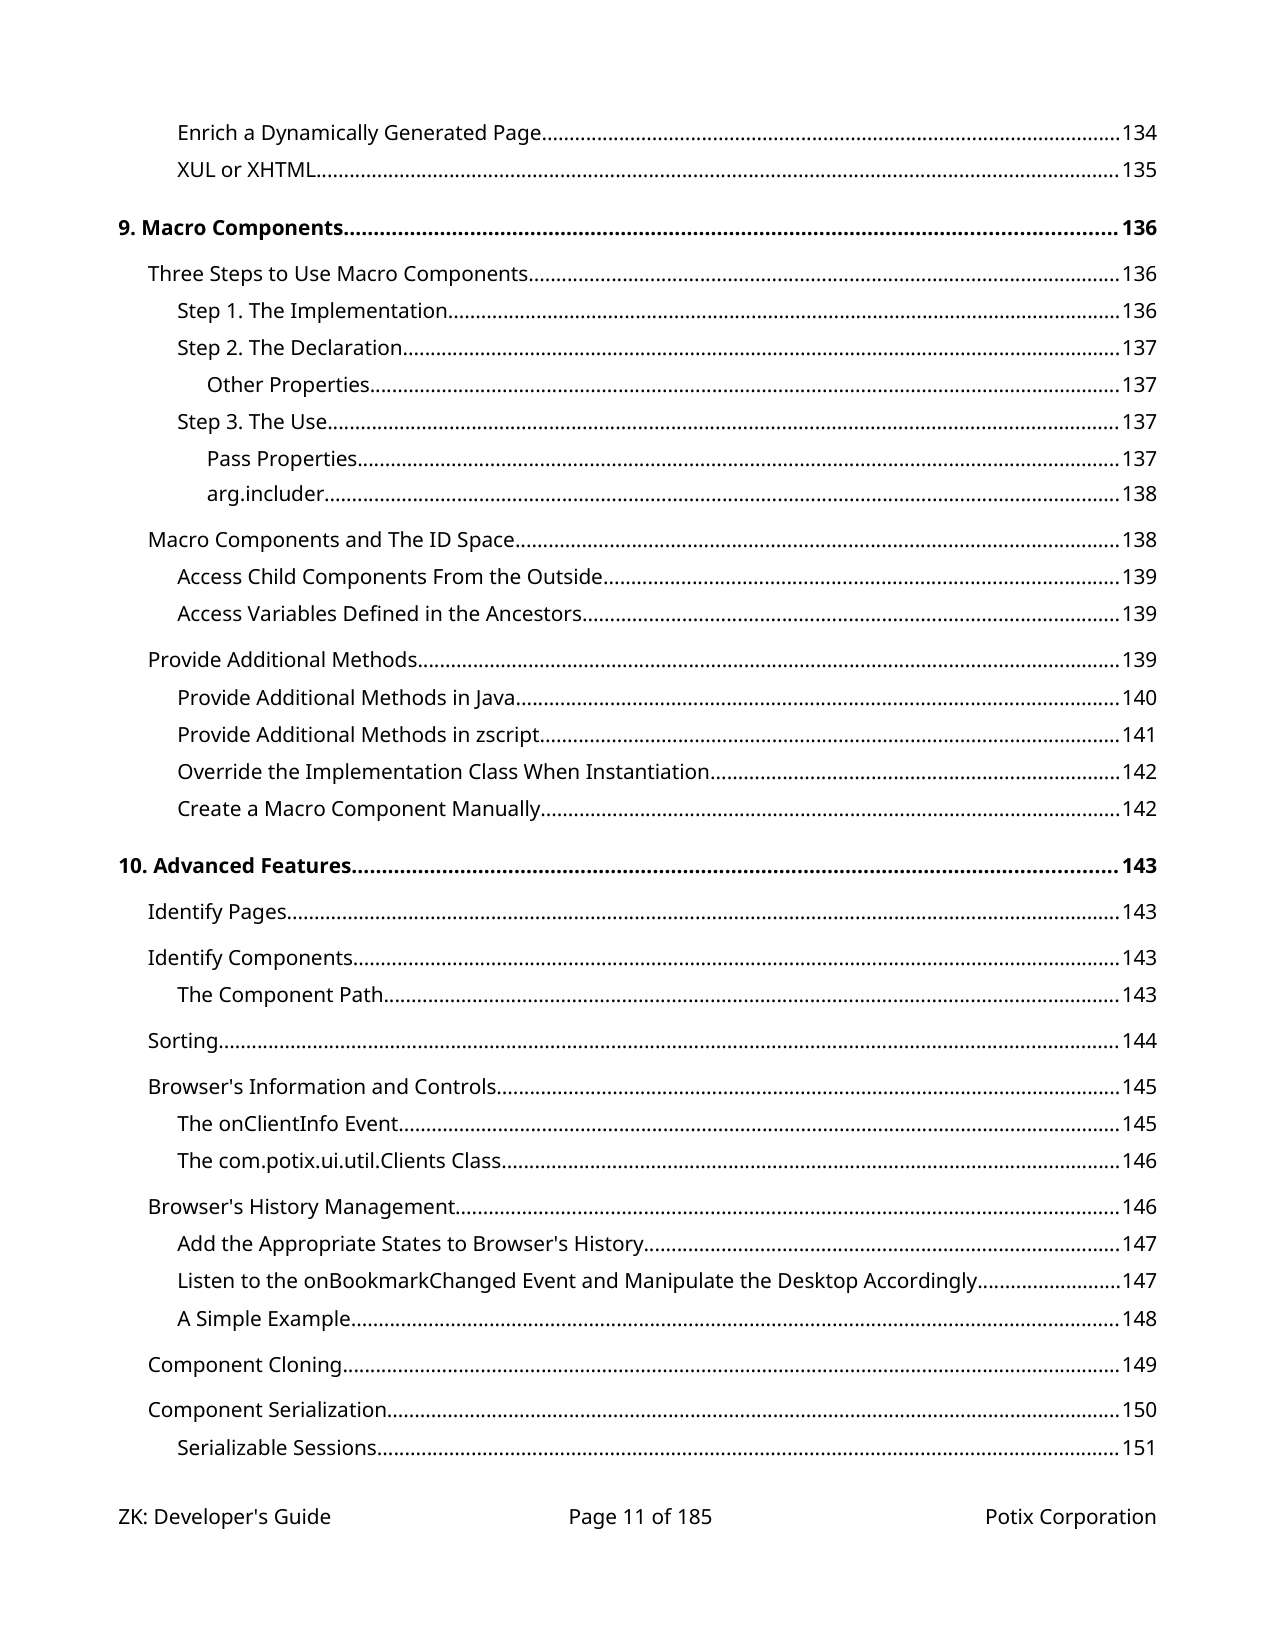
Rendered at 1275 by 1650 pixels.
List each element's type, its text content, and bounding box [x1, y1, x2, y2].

text Pass Properties 137 [207, 444, 1157, 472]
text arg.includer 138 [207, 479, 1157, 508]
text The onClientInfo Event 145 [177, 1109, 1157, 1138]
text The com.potix.ui.util.Clients Class 146 [177, 1147, 1157, 1175]
text Access Child Components From the Outside 139 [177, 562, 1157, 591]
text Provide Additional Methods in zscript 141 [177, 720, 1157, 748]
text Three Steps to Use Macro Components 136 [148, 259, 1157, 287]
text XUL or XHTML 135 [177, 155, 1157, 183]
text A Simple Example 148 [177, 1304, 1157, 1332]
text Serializable Sessions 151 [177, 1433, 1157, 1461]
text Create a Macro Component Manually 142 [177, 794, 1157, 822]
text Browser's History Management 146 [148, 1192, 1157, 1221]
text Enrich a Dynamically Generated Page 134 [177, 118, 1157, 146]
text Other Properties 137 [207, 370, 1157, 398]
text Sorting 144 [148, 1026, 1157, 1055]
text Provide Additional Methods in Java 140 [177, 683, 1157, 711]
text Access Variables Defined in the Ancestors 139 [177, 599, 1157, 628]
text Identify Pages 143 [148, 897, 1157, 926]
text Component Cloning 149 [148, 1350, 1157, 1378]
text Identify Components 143 [148, 943, 1157, 972]
text Step 1. The Implementation 136 [177, 296, 1157, 324]
text 9. Macro Components 136 [118, 213, 1157, 241]
text Step 3. The Use 137 [177, 407, 1157, 435]
text Add the Appropriate States to Browser's History 147 [177, 1229, 1157, 1258]
text Provide Additional Methods 139 [148, 646, 1157, 674]
text Step 2. The Declaration 137 [177, 333, 1157, 361]
text Component Serialization 150 [148, 1396, 1157, 1424]
text The Component Path 143 [177, 981, 1157, 1009]
text Macro Components and The ID Space 138 [148, 525, 1157, 554]
text Override the Implementation Class When Instantiation 142 [177, 757, 1157, 785]
text Listen to the onBookmarkChanged Event and Manipulate the Desktop Accordingly 147 [177, 1267, 1157, 1295]
text 10. Advanced Features 143 [118, 852, 1157, 880]
text Browser's Information and Controls 145 [148, 1072, 1157, 1101]
